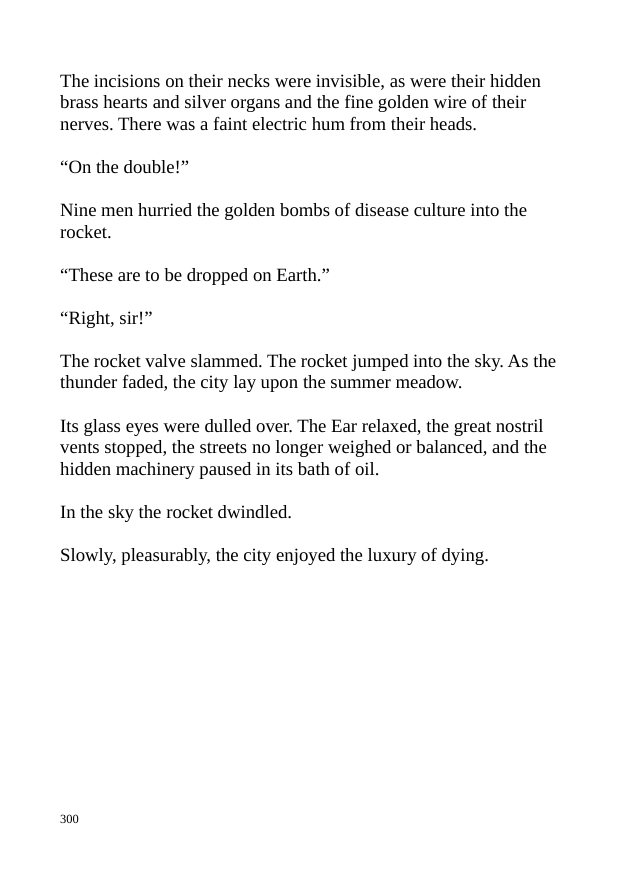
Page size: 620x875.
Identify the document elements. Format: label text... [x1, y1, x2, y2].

text The incisions on their necks were invisible, as were their hidden brass hearts and silver organs and the fine golden wire of their nerves. There was a faint electric hum from their heads. “On the double!” Nine men hurried the golden bombs of disease culture into the rocket. “These are to be dropped on Earth.” “Right, sir!” The rocket valve slammed. The rocket jumped into the sky. As the thunder faded, the city lay upon the summer meadow. Its glass eyes were dulled over. The Ear relaxed, the great nostril vents stopped, the streets no longer weighed or balanced, and the hidden machinery paused in its bath of oil. In the sky the rocket dwindled. Slowly, pleasurably, the city enjoyed the luxury of dying. [60, 48, 571, 566]
